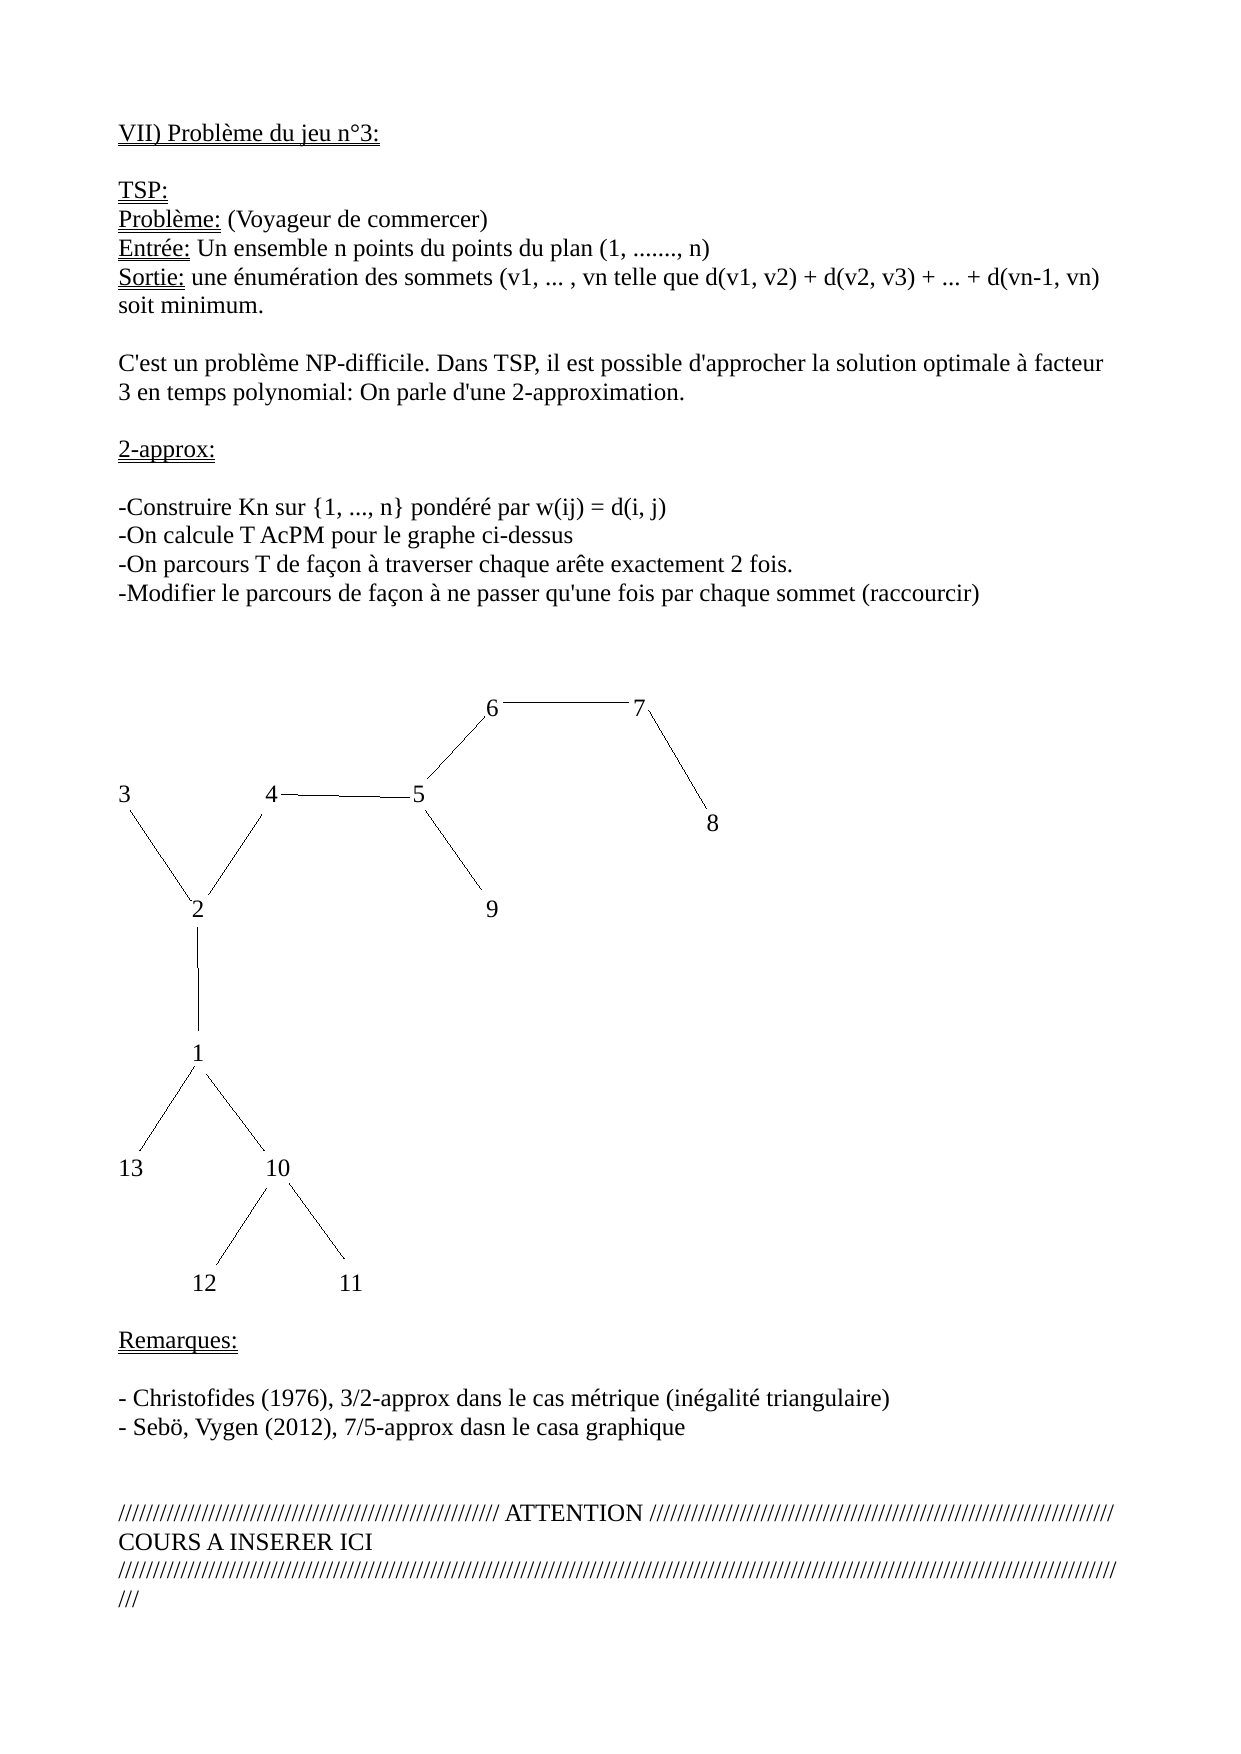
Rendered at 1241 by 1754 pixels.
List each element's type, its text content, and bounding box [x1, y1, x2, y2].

text 12 11 [118, 1268, 1122, 1297]
text -Modifier le parcours de façon à ne passer qu'une fois par chaque sommet (raccourcir) [118, 578, 1122, 607]
text - Sebö, Vygen (2012), 7/5-approx dasn le casa graphique [118, 1412, 1122, 1441]
text Problème: (Voyageur de commercer) [118, 204, 1122, 233]
text -Construire Kn sur {1, ..., n} pondéré par w(ij) = d(i, j) [118, 492, 1122, 521]
text -On parcours T de façon à traverser chaque arête exactement 2 fois. [118, 549, 1122, 578]
text COURS A INSERER ICI [118, 1527, 1122, 1556]
text 1 [118, 1038, 1122, 1067]
text Entrée: Un ensemble n points du points du plan (1, ......., n) [118, 233, 1122, 262]
text Sortie: une énumération des sommets (v1, ... , vn telle que d(v1, v2) + d(v2, v3) + ... + d(vn-1, vn) soit minimum. [118, 262, 1122, 319]
text 2 9 [118, 894, 1122, 923]
text /////////////////////////////////////////////////////////////////////////////////////////////////////////////////////////////////////////////////// [118, 1556, 1122, 1613]
text 13 10 [118, 1153, 1122, 1182]
text 8 [118, 808, 1122, 837]
text 6 7 [118, 693, 1122, 722]
text /////////////////////////////////////////////////////// ATTENTION /////////////////////////////////////////////////////////////////// [118, 1498, 1122, 1527]
text 3 4 5 [118, 779, 1122, 808]
text VII) Problème du jeu n°3: [118, 118, 1122, 147]
text C'est un problème NP-difficile. Dans TSP, il est possible d'approcher la solution optimale à facteur 3 en temps polynomial: On parle d'une 2-approximation. [118, 348, 1122, 406]
text -On calcule T AcPM pour le graphe ci-dessus [118, 521, 1122, 549]
text Remarques: [118, 1326, 1122, 1354]
text TSP: [118, 176, 1122, 204]
text 2-approx: [118, 434, 1122, 463]
text - Christofides (1976), 3/2-approx dans le cas métrique (inégalité triangulaire) [118, 1383, 1122, 1412]
